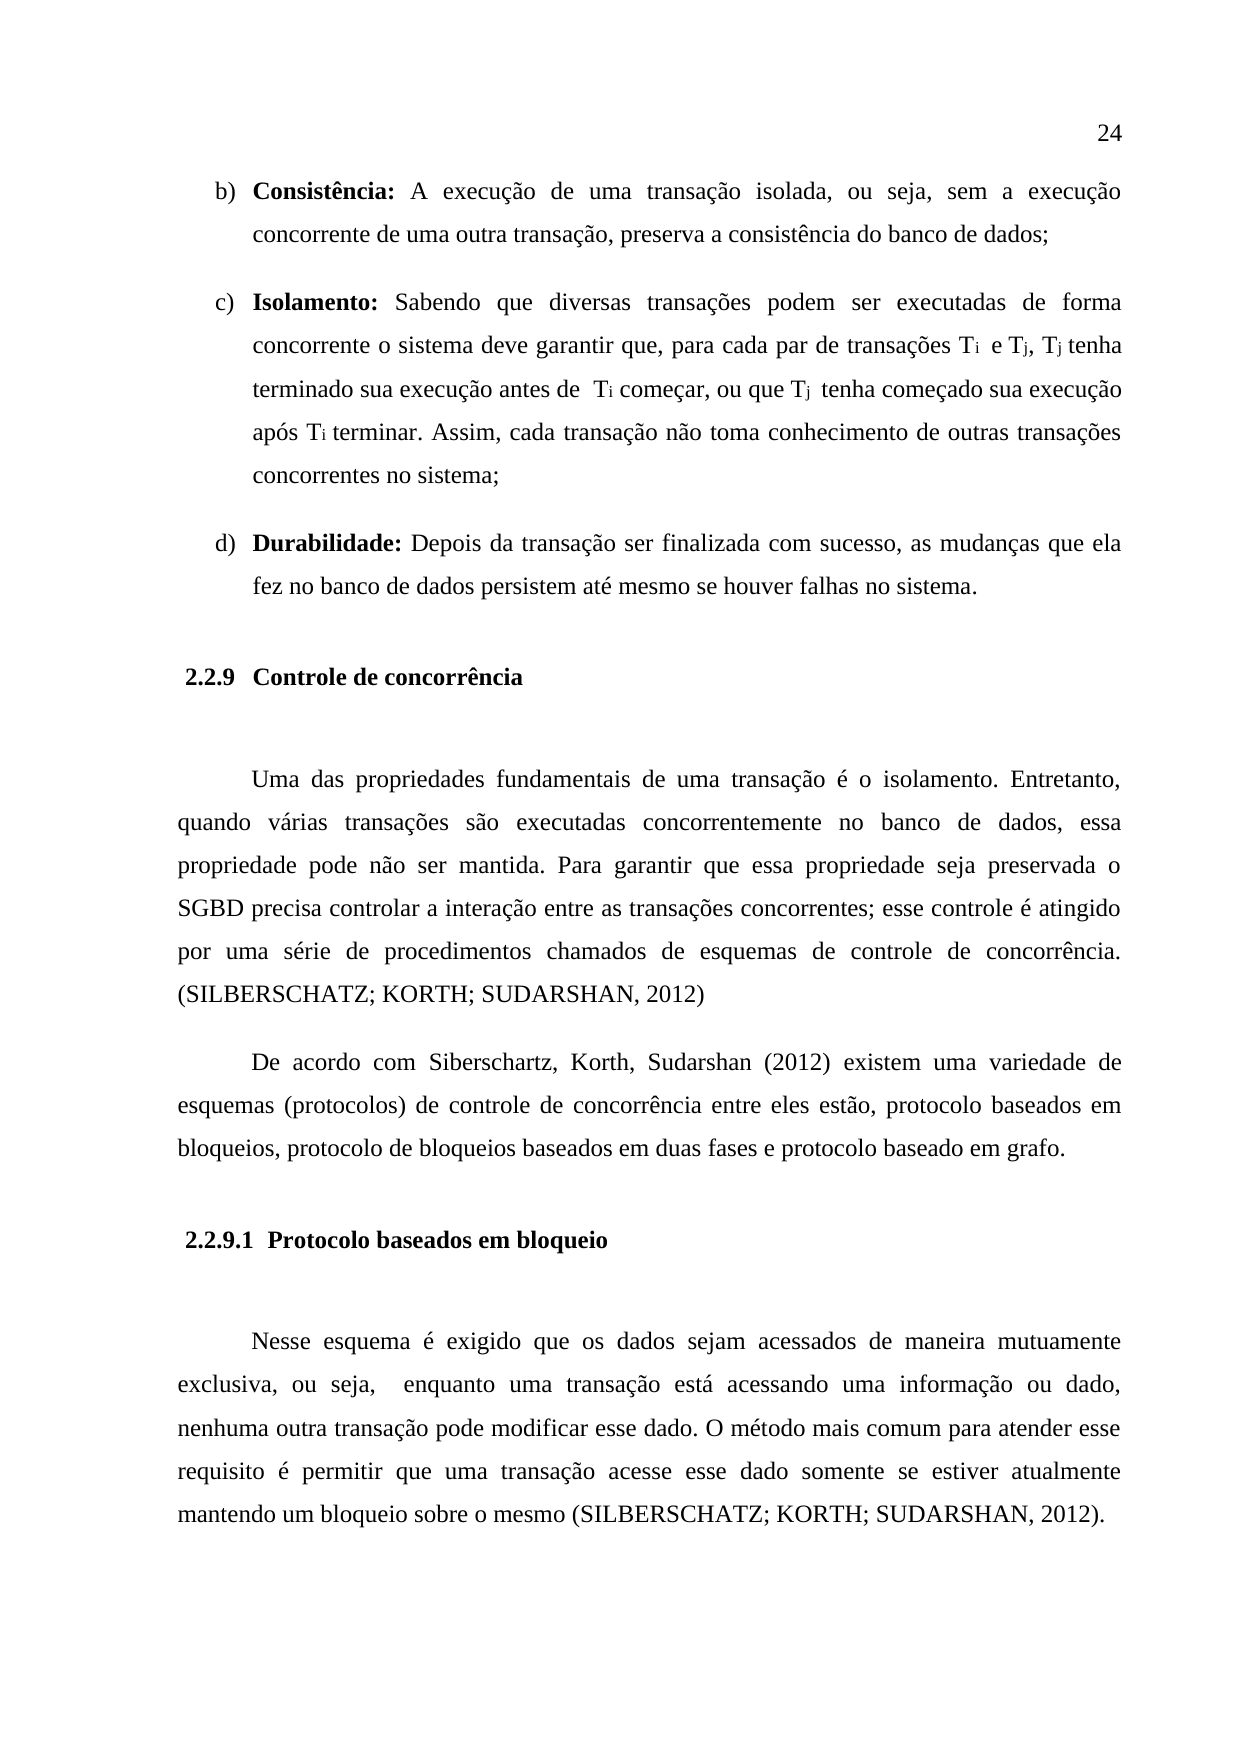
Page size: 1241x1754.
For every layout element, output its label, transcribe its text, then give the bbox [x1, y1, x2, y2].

list Durabilidade: Depois da transação ser finalizada com sucesso, as mudanças que ela fez no banco de dados persistem até mesmo se houver falhas no sistema. [215, 528, 1122, 600]
list Protocolo baseados em bloqueio [185, 1225, 1122, 1253]
list Controle de concorrência [185, 662, 1122, 691]
text Uma das propriedades fundamentais de uma transação é o isolamento. Entretanto, quando várias transações são executadas concorrentemente no banco de dados, essa propriedade pode não ser mantida. Para garantir que essa propriedade seja preservada o SGBD precisa controlar a interação entre as transações concorrentes; esse controle é atingido por uma série de procedimentos chamados de esquemas de controle de concorrência. (SILBERSCHATZ; KORTH; SUDARSHAN, 2012) [177, 764, 1122, 1008]
list Isolamento: Sabendo que diversas transações podem ser executadas de forma concorrente o sistema deve garantir que, para cada par de transações Ti e Tj, Tj tenha terminado sua execução antes de Ti começar, ou que Tj tenha começado sua execução após Ti terminar. Assim, cada transação não toma conhecimento de outras transações concorrentes no sistema; [215, 287, 1122, 489]
text De acordo com Siberschartz, Korth, Sudarshan (2012) existem uma variedade de esquemas (protocolos) de controle de concorrência entre eles estão, protocolo baseados em bloqueios, protocolo de bloqueios baseados em duas fases e protocolo baseado em grafo. [177, 1047, 1122, 1162]
text Nesse esquema é exigido que os dados sejam acessados de maneira mutuamente exclusiva, ou seja, enquanto uma transação está acessando uma informação ou dado, nenhuma outra transação pode modificar esse dado. O método mais comum para atender esse requisito é permitir que uma transação acesse esse dado somente se estiver atualmente mantendo um bloqueio sobre o mesmo (SILBERSCHATZ; KORTH; SUDARSHAN, 2012). [177, 1326, 1122, 1528]
list Consistência: A execução de uma transação isolada, ou seja, sem a execução concorrente de uma outra transação, preserva a consistência do banco de dados; [215, 176, 1122, 248]
